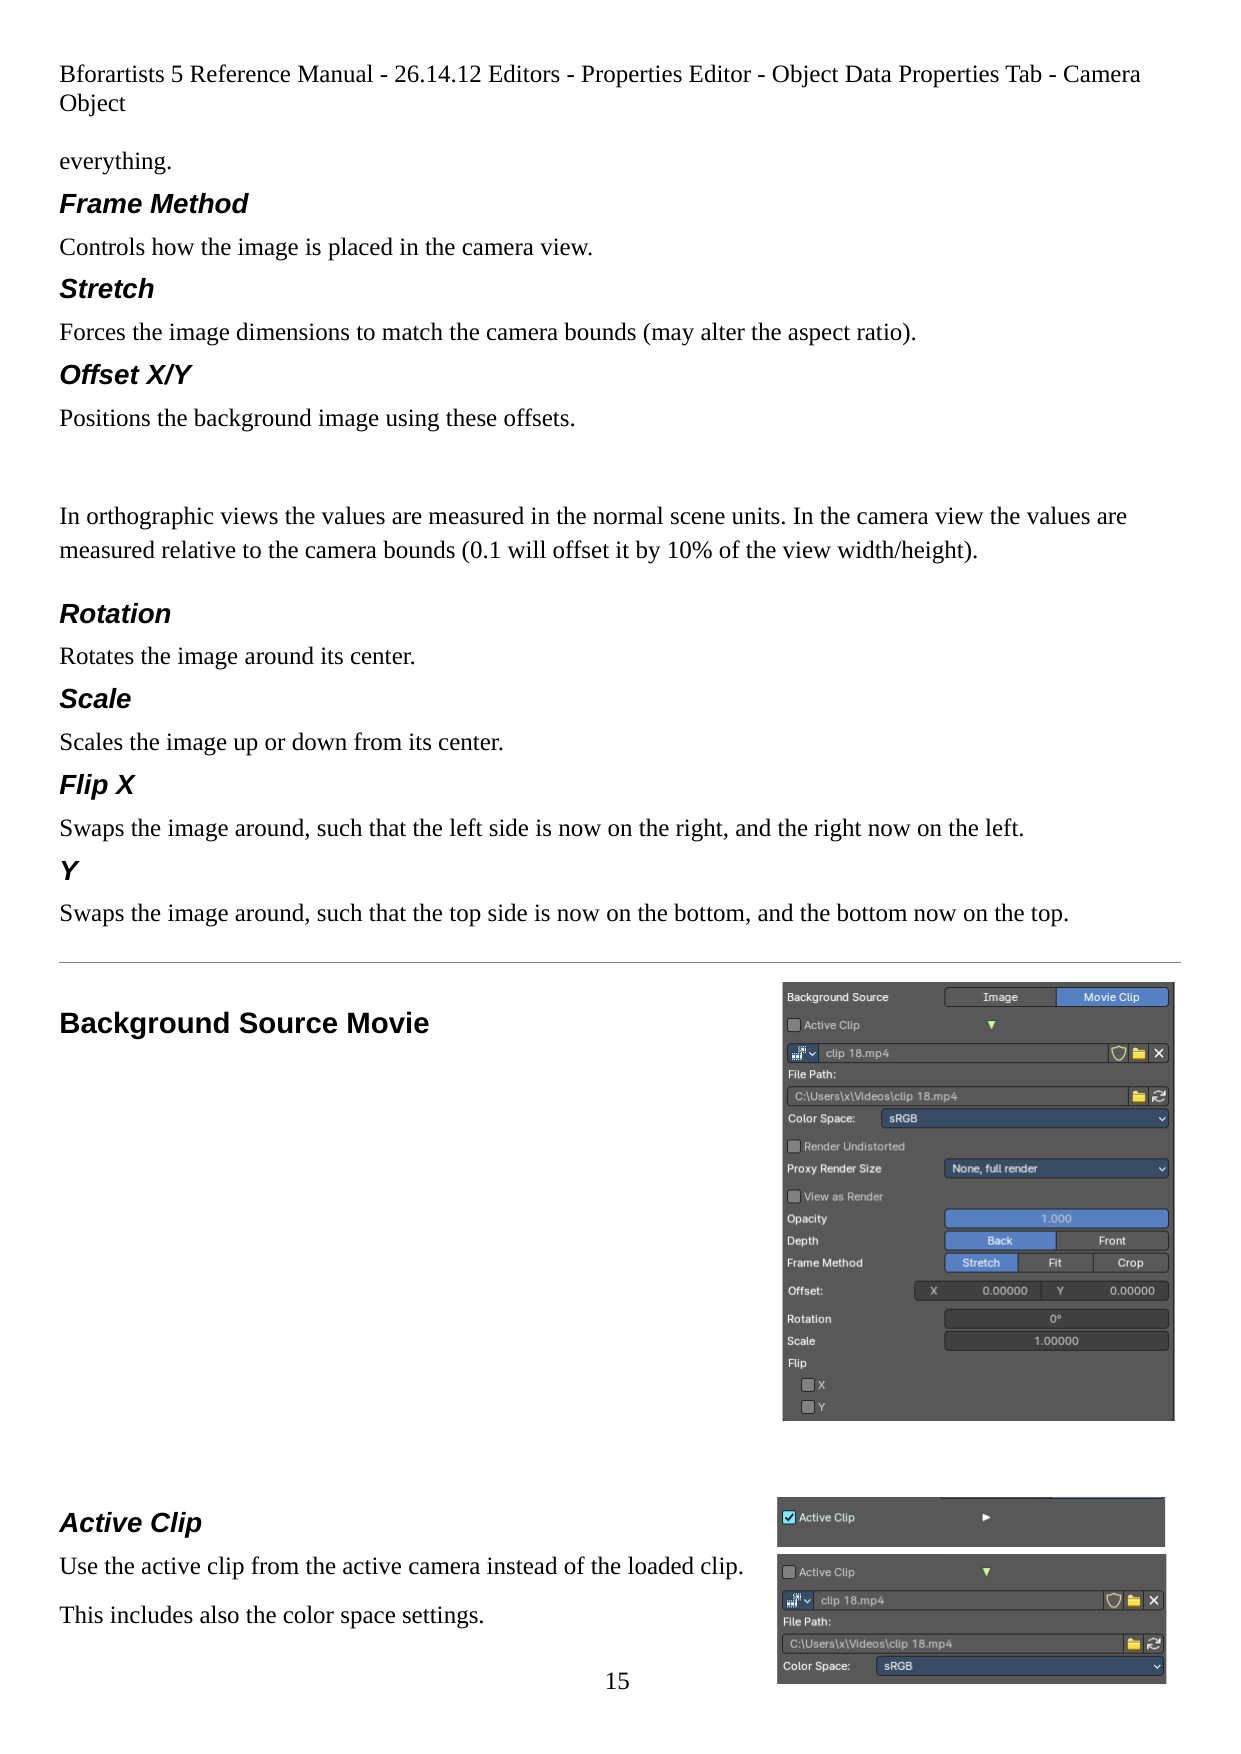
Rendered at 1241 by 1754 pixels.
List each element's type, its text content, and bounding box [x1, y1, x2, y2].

text Swaps the image around, such that the left side is now on the right, and the right now on the left. [59, 813, 1181, 841]
text Use the active clip from the active camera instead of the loaded clip. [59, 1551, 1181, 1579]
subtitle Scale [59, 683, 1181, 714]
text In orthographic views the values are measured in the normal scene units. In the camera view the values are measured relative to the camera bounds (0.1 will offset it by 10% of the view width/height). [59, 501, 1181, 564]
text everything. [59, 146, 1181, 175]
subtitle Frame Method [59, 187, 1181, 219]
subtitle Y [59, 854, 1181, 886]
text Forces the image dimensions to match the camera bounds (may alter the aspect ratio). [59, 317, 1181, 346]
subtitle [1166, 1506, 1181, 1538]
subtitle Active Clip [59, 1506, 777, 1538]
picture [777, 1554, 1167, 1684]
subtitle Offset X/Y [59, 358, 1181, 390]
subtitle Stretch [59, 273, 1181, 305]
text Positions the background image using these offsets. [59, 403, 1181, 432]
picture [782, 982, 1175, 1421]
picture [777, 1497, 1166, 1547]
text Controls how the image is placed in the camera view. [59, 232, 1181, 260]
text Rotates the image around its center. [59, 641, 1181, 670]
subtitle Background Source Movie [59, 1006, 782, 1040]
text This includes also the color space settings. [59, 1600, 777, 1629]
text Scales the image up or down from its center. [59, 727, 1181, 756]
text Swaps the image around, such that the top side is now on the bottom, and the bottom now on the top. [59, 898, 1181, 927]
subtitle Rotation [59, 597, 1181, 629]
subtitle Flip X [59, 768, 1181, 800]
